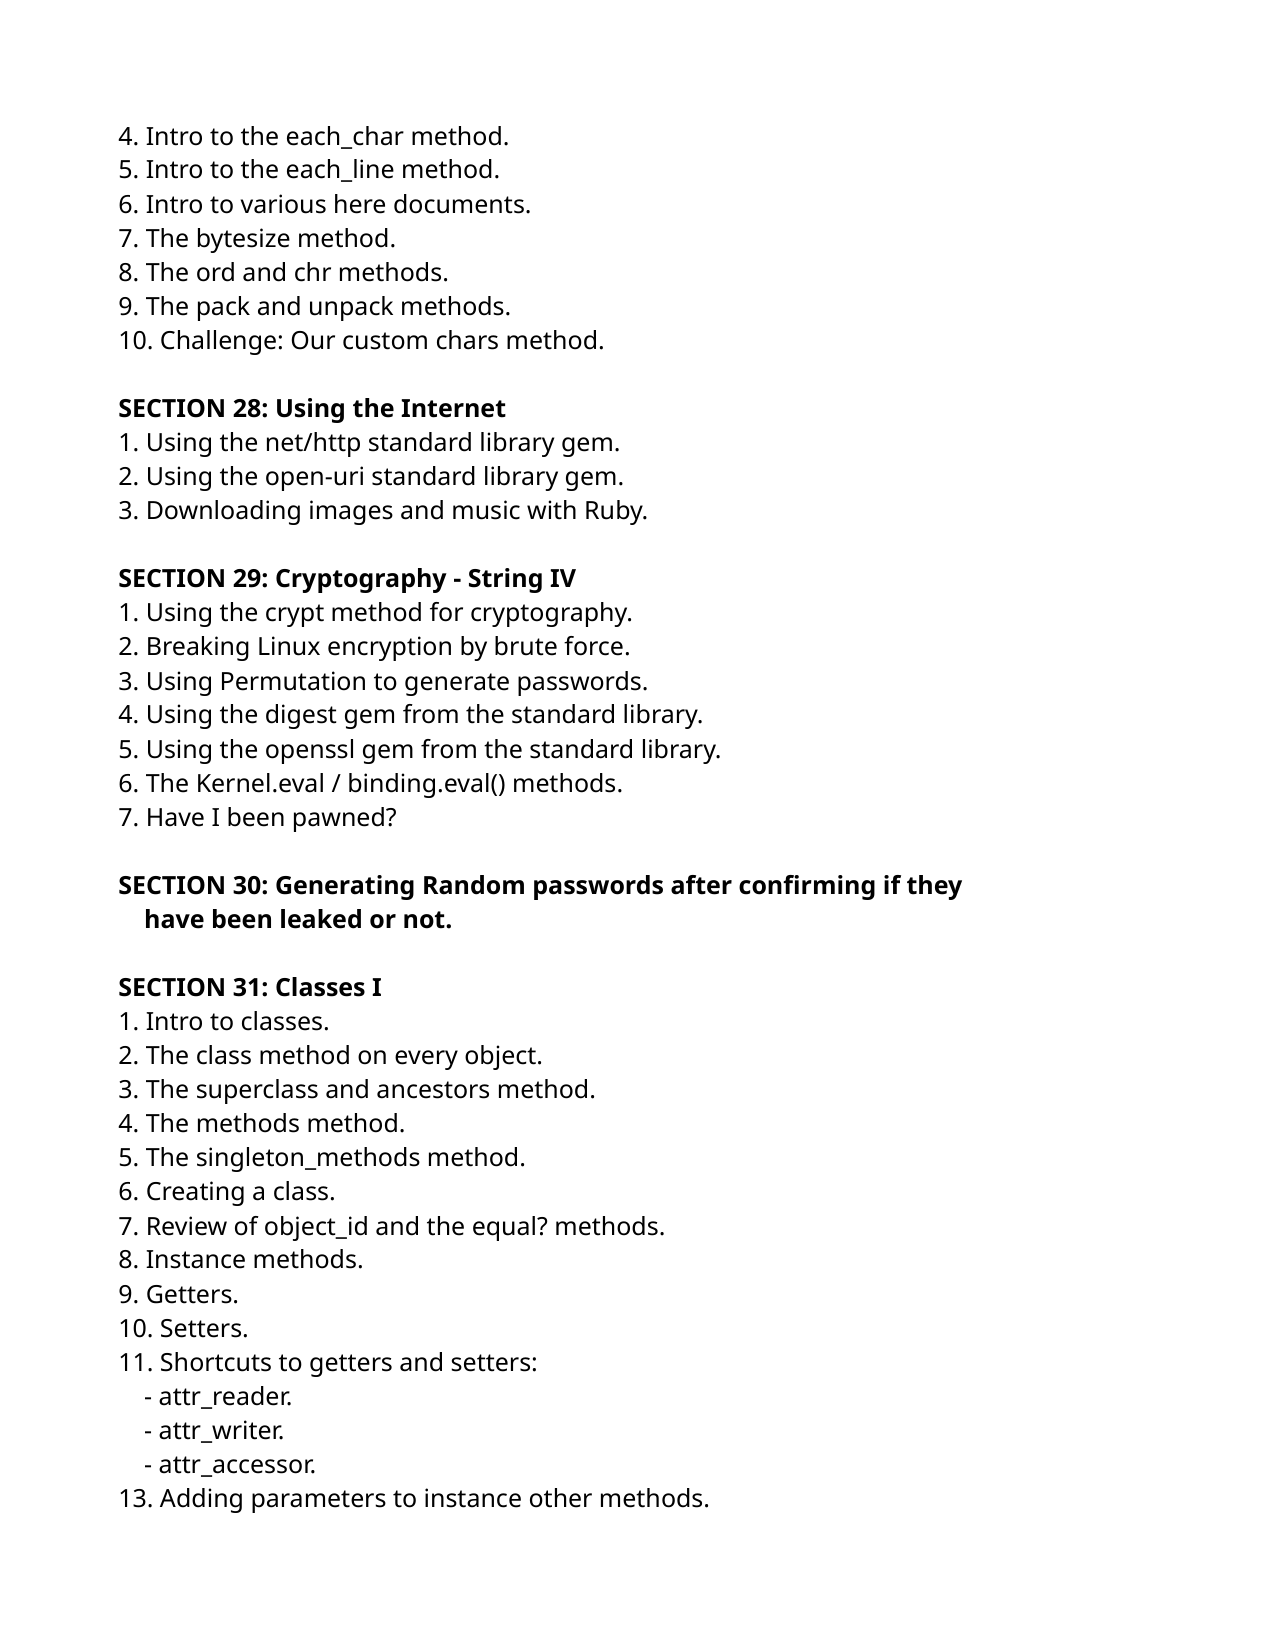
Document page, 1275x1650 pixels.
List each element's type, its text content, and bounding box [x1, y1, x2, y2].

text 13. Adding parameters to instance other methods. [118, 1481, 1157, 1515]
text 5. The singleton_methods method. [118, 1140, 1157, 1174]
text 1. Intro to classes. [118, 1004, 1157, 1038]
text 9. Getters. [118, 1276, 1157, 1310]
text 8. Instance methods. [118, 1242, 1157, 1276]
text 4. Intro to the each_char method. [118, 118, 1157, 152]
text 3. Downloading images and music with Ruby. [118, 493, 1157, 527]
text 5. Intro to the each_line method. [118, 152, 1157, 186]
text 2. The class method on every object. [118, 1038, 1157, 1072]
text 1. Using the crypt method for cryptography. [118, 595, 1157, 629]
text SECTION 31: Classes I [118, 970, 1157, 1004]
text 1. Using the net/http standard library gem. [118, 425, 1157, 459]
text 9. The pack and unpack methods. [118, 288, 1157, 322]
text 3. The superclass and ancestors method. [118, 1072, 1157, 1106]
text 4. Using the digest gem from the standard library. [118, 697, 1157, 731]
text 4. The methods method. [118, 1106, 1157, 1140]
text - attr_accessor. [118, 1447, 1157, 1481]
text 7. The bytesize method. [118, 220, 1157, 254]
text - attr_reader. [118, 1378, 1157, 1412]
text 10. Setters. [118, 1310, 1157, 1344]
text 7. Have I been pawned? [118, 799, 1157, 833]
text 3. Using Permutation to generate passwords. [118, 663, 1157, 697]
text 5. Using the openssl gem from the standard library. [118, 731, 1157, 765]
text SECTION 29: Cryptography - String IV [118, 561, 1157, 595]
text 7. Review of object_id and the equal? methods. [118, 1208, 1157, 1242]
text have been leaked or not. [118, 902, 1157, 936]
text 6. Intro to various here documents. [118, 186, 1157, 220]
text 6. The Kernel.eval / binding.eval() methods. [118, 765, 1157, 799]
text 2. Using the open-uri standard library gem. [118, 459, 1157, 493]
text 8. The ord and chr methods. [118, 254, 1157, 288]
text 11. Shortcuts to getters and setters: [118, 1344, 1157, 1378]
text 2. Breaking Linux encryption by brute force. [118, 629, 1157, 663]
text 10. Challenge: Our custom chars method. [118, 322, 1157, 357]
text - attr_writer. [118, 1412, 1157, 1447]
text SECTION 30: Generating Random passwords after confirming if they [118, 867, 1157, 902]
text 6. Creating a class. [118, 1174, 1157, 1208]
text SECTION 28: Using the Internet [118, 391, 1157, 425]
